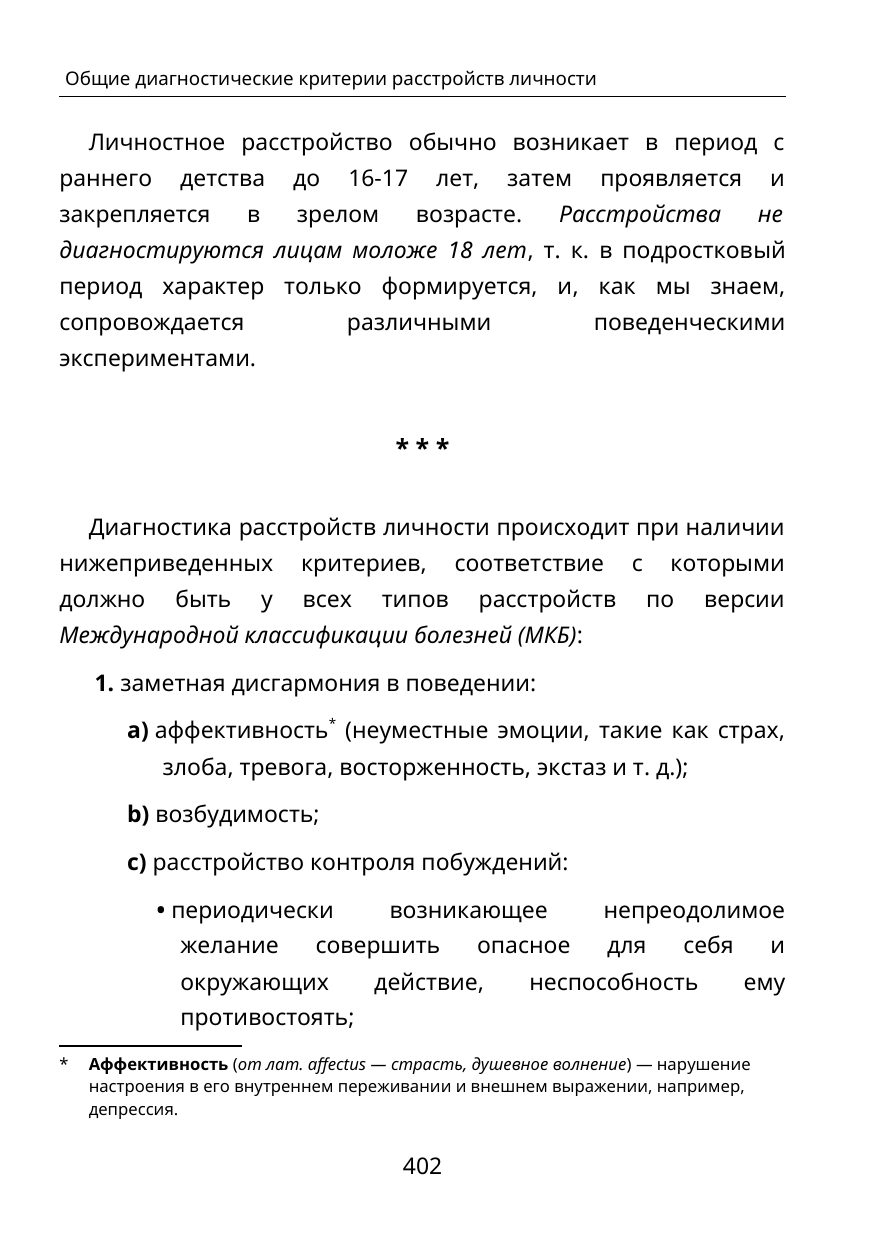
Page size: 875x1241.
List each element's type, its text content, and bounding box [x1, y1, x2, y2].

subtitle * * * [59, 431, 786, 465]
list расстройство контроля побуждений: [121, 846, 786, 877]
text Диагностика расстройств личности происходит при наличии нижеприведенных критериев, соответствие с которыми должно быть у всех типов расстройств по версии Международной классификации болезней (МКБ): [59, 511, 786, 650]
list возбудимость; [121, 798, 786, 829]
list периодически возникающее непреодолимое желание совершить опасное для себя и окружающих действие, неспособность ему противостоять; [156, 893, 786, 1033]
text Личностное расстройство обычно возникает в период с раннего детства до 16-17 лет, затем проявляется и закрепляется в зрелом возрасте. Расстройства не диагностируются лицам моложе 18 лет, т. к. в подростковый период характер только формируется, и, как мы знаем, сопровождается различными поведенческими экспериментами. [59, 126, 786, 373]
list заметная дисгармония в поведении: [88, 667, 786, 698]
list аффективность (неуместные эмоции, такие как страх, злоба, тревога, восторженность, экстаз и т. д.); [121, 714, 786, 782]
list Аффективность (от лат. affectus — страсть, душевное волнение) — нарушение настроения в его внутреннем переживании и внешнем выражении, например, депрессия. [59, 1052, 786, 1120]
